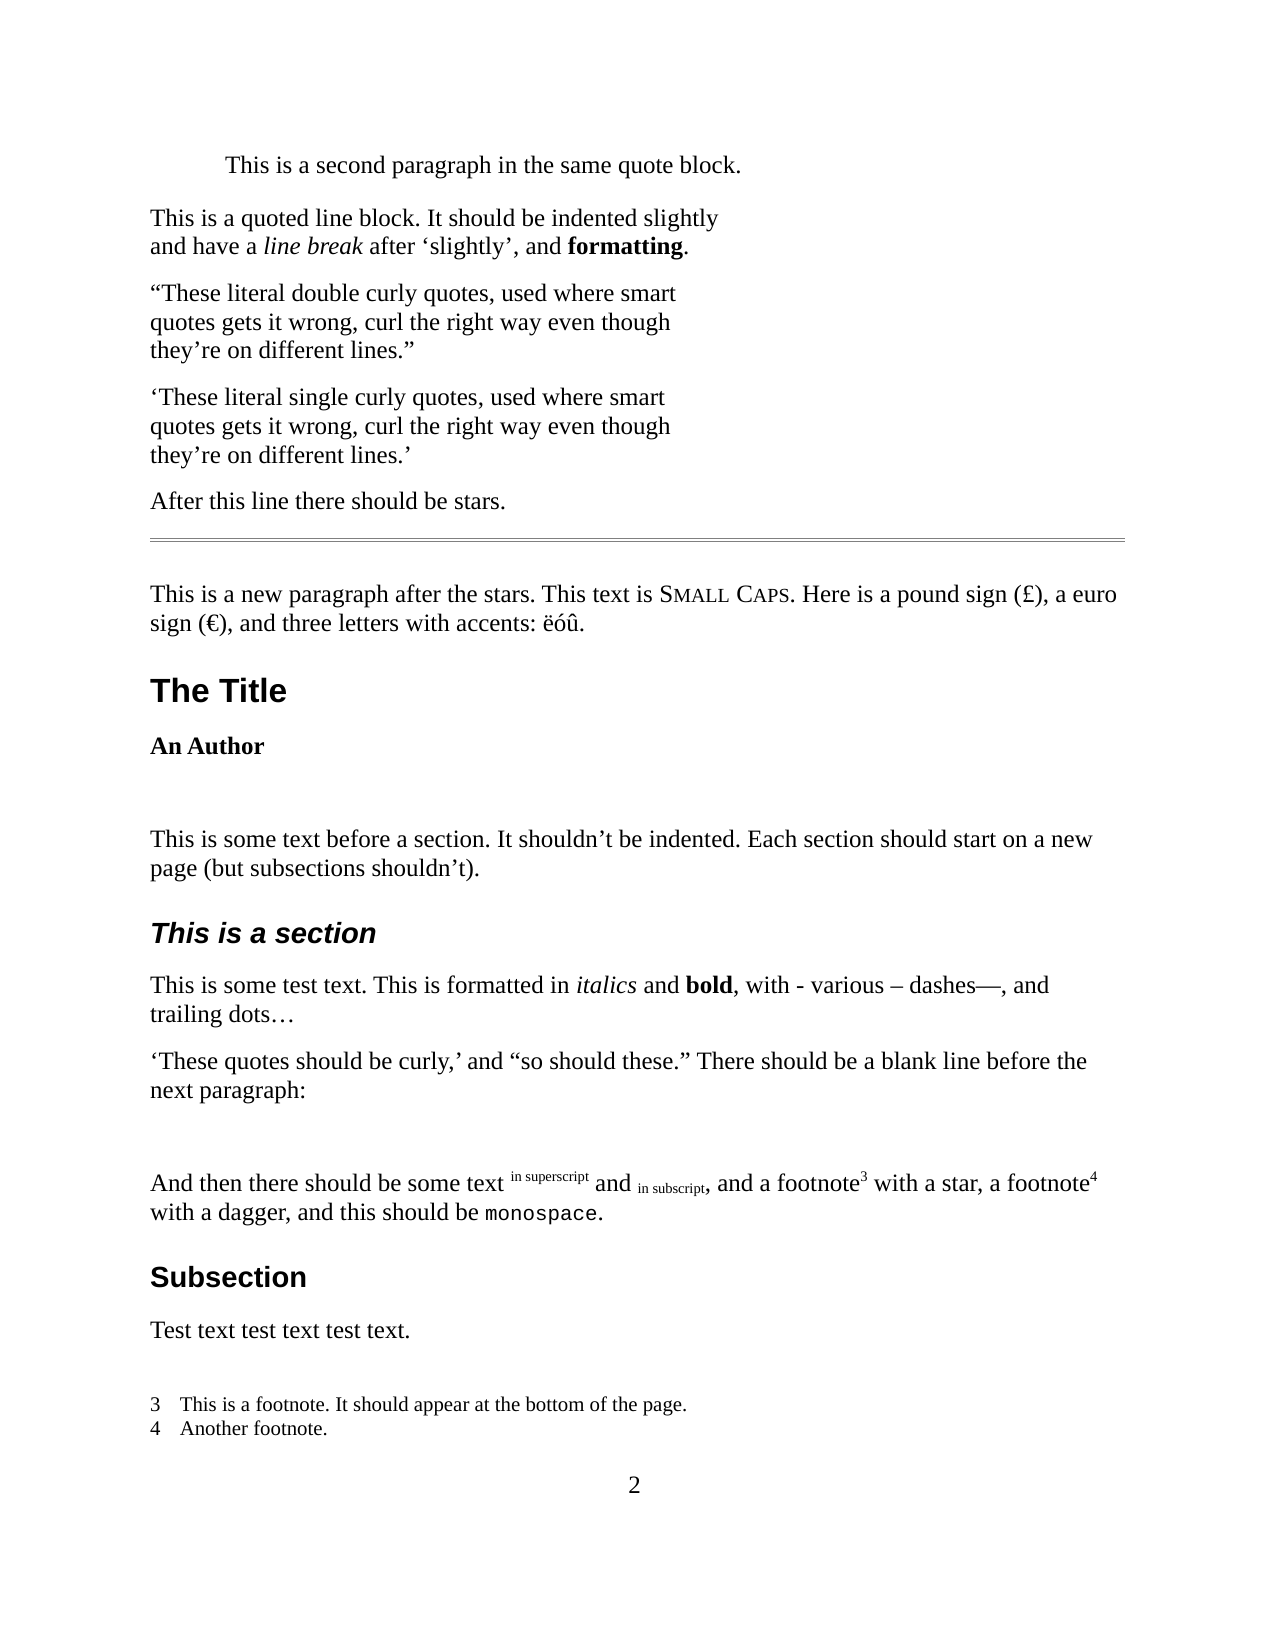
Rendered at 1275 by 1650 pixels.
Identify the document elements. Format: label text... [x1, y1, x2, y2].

text This is a new paragraph after the stars. This text is Small Caps. Here is a pound sign (£), a euro sign (€), and three letters with accents: ëóû. [150, 579, 1125, 637]
text Another footnote. [150, 1416, 1125, 1440]
text And then there should be some text in superscript and in subscript, and a footnote with a star, a footnote with a dagger, and this should be monospace. [150, 1168, 1125, 1226]
text This is some test text. This is formatted in italics and bold, with - various – dashes—, and trailing dots… [150, 971, 1125, 1028]
text This is a footnote. It should appear at the bottom of the page. [150, 1392, 1125, 1416]
text “These literal double curly quotes, used where smart quotes gets it wrong, curl the right way even though they’re on different lines.” [150, 278, 1125, 364]
subtitle This is a section [150, 916, 1125, 949]
text Test text test text test text. [150, 1315, 1125, 1344]
subtitle The Title [150, 671, 1125, 709]
text After this line there should be stars. [150, 486, 1125, 515]
text This is a second paragraph in the same quote block. [225, 150, 1125, 179]
text An Author [150, 731, 1125, 759]
text ‘These quotes should be curly,’ and “so should these.” There should be a blank line before the next paragraph: [150, 1046, 1125, 1103]
subtitle Subsection [150, 1260, 1125, 1294]
text This is a quoted line block. It should be indented slightly and have a line break after ‘slightly’, and formatting. [150, 203, 1125, 260]
text This is some text before a section. It shouldn’t be indented. Each section should start on a new page (but subsections shouldn’t). [150, 824, 1125, 882]
text ‘These literal single curly quotes, used where smart quotes gets it wrong, curl the right way even though they’re on different lines.’ [150, 382, 1125, 468]
